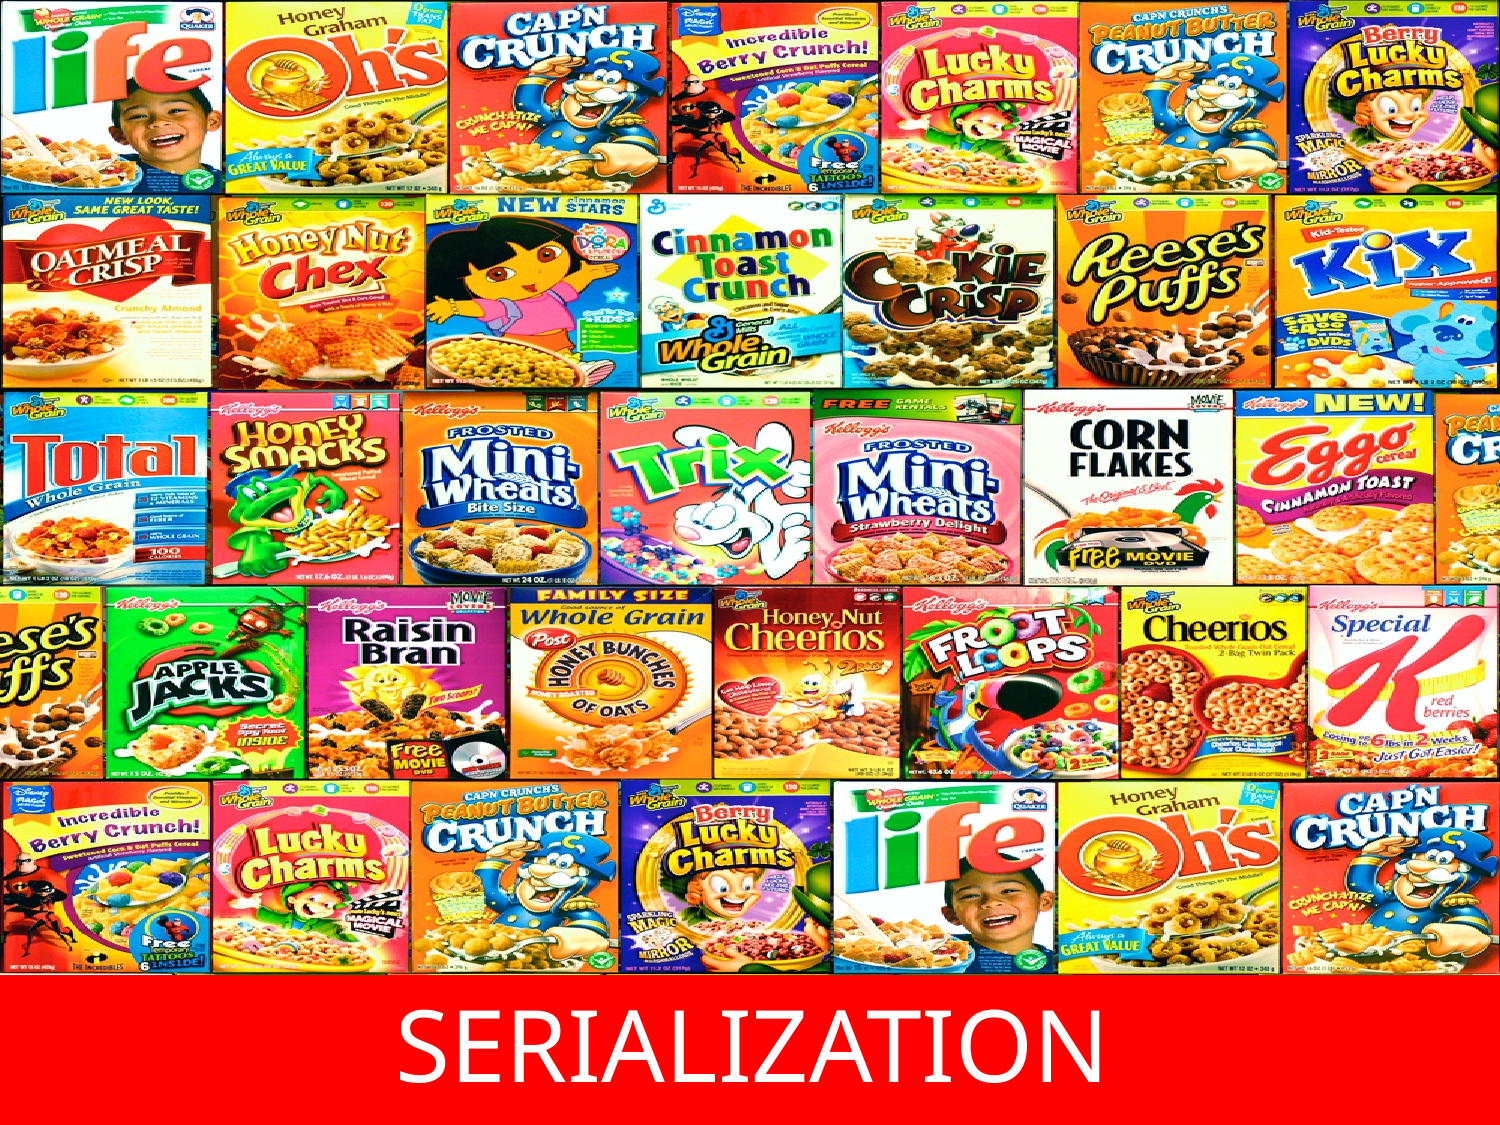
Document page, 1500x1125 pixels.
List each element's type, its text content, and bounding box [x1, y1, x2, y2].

picture [0, 0, 1500, 975]
picture [0, 412, 6, 440]
list SERIALIZATION [28, 975, 1478, 1111]
